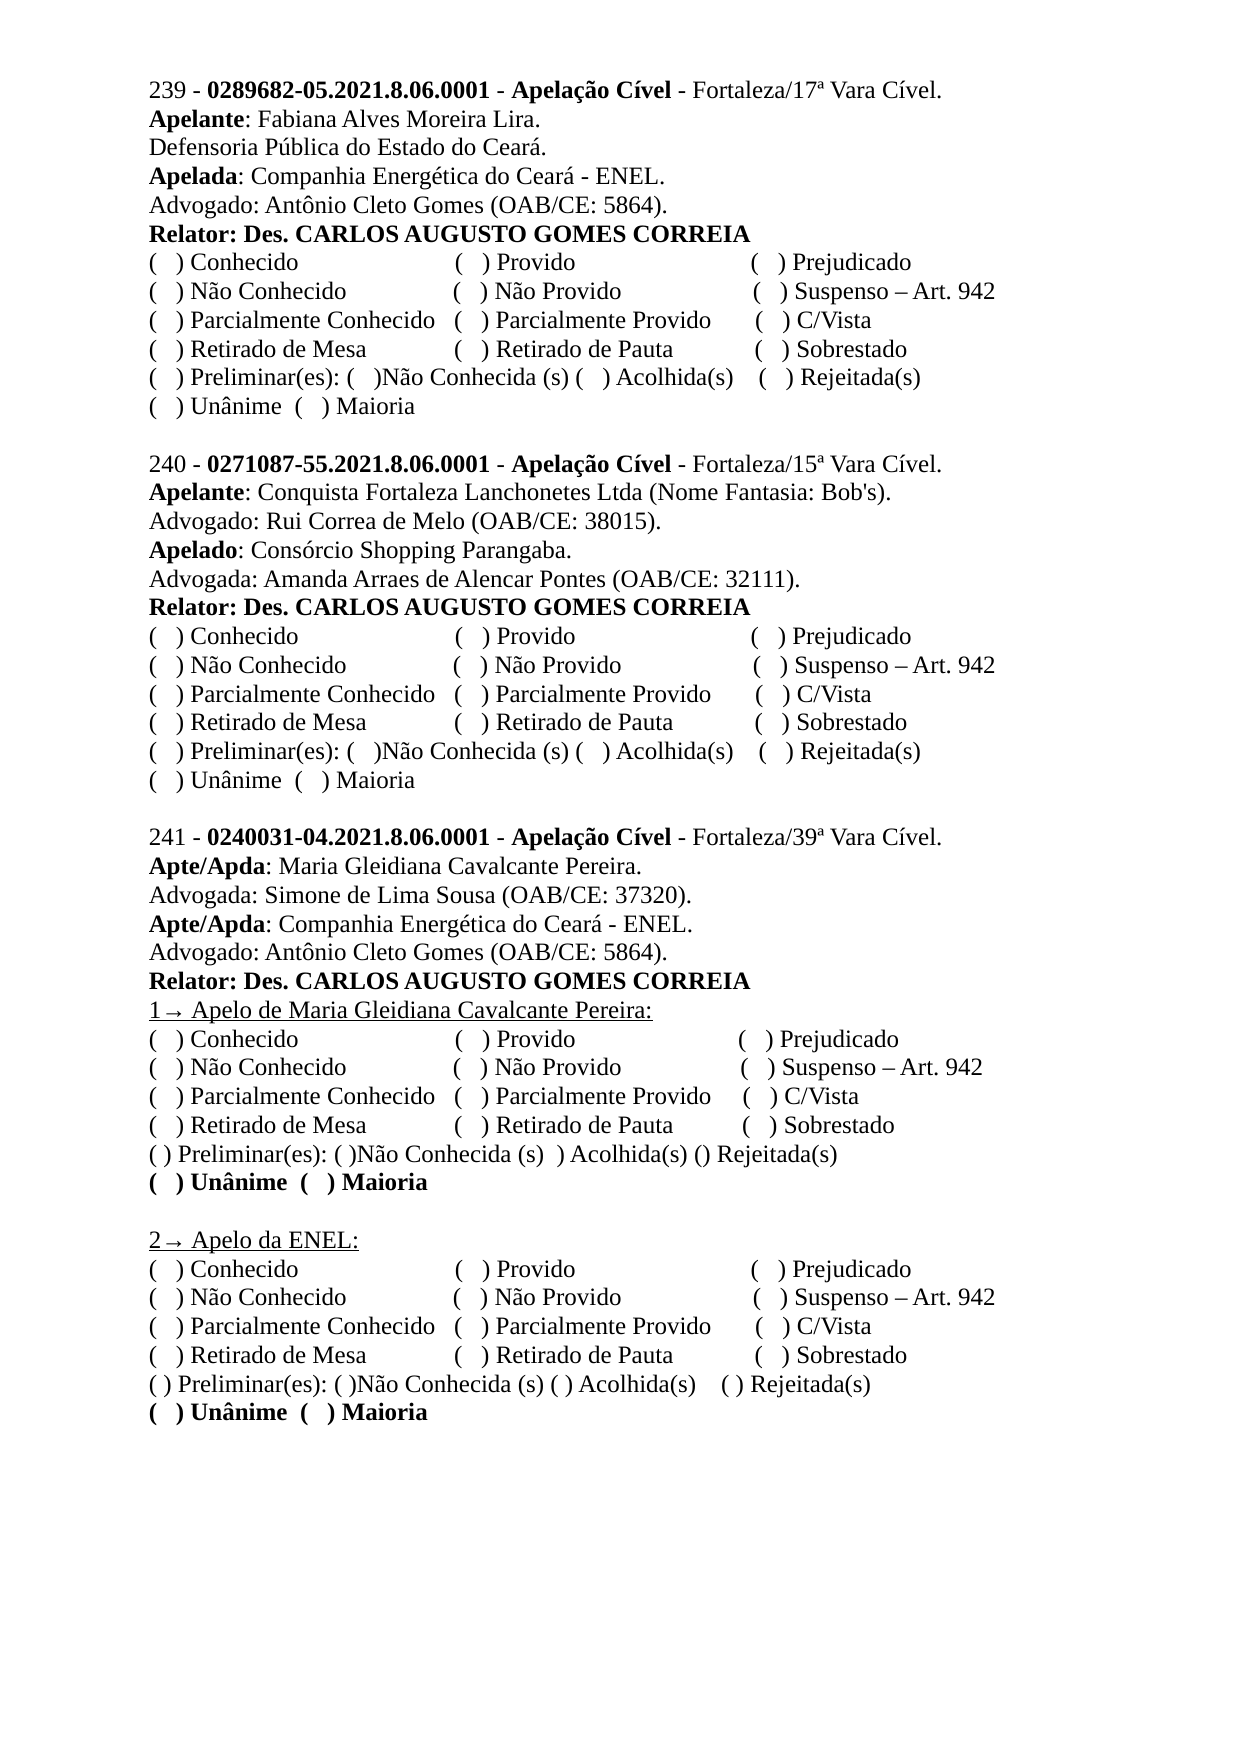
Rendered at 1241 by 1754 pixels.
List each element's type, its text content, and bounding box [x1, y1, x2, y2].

text Relator: Des. CARLOS AUGUSTO GOMES CORREIA [148, 592, 1141, 621]
text ( ) Não Conhecido ( ) Não Provido ( ) Suspenso – Art. 942 [148, 1282, 1158, 1311]
text ( ) Unânime ( ) Maioria [148, 1167, 1158, 1196]
text Advogada: Amanda Arraes de Alencar Pontes (OAB/CE: 32111). [148, 564, 1141, 592]
text ( ) Preliminar(es): ( )Não Conhecida (s) ( ) Acolhida(s) ( ) Rejeitada(s) [148, 736, 1158, 765]
text Apelado: Consórcio Shopping Parangaba. [148, 535, 1141, 564]
text 2→ Apelo da ENEL: [148, 1225, 1141, 1254]
text ( ) Parcialmente Conhecido ( ) Parcialmente Provido ( ) C/Vista [148, 1311, 1158, 1340]
text ( ) Unânime ( ) Maioria [148, 391, 1158, 420]
text Apte/Apda: Maria Gleidiana Cavalcante Pereira. [148, 851, 1141, 880]
text Advogado: Antônio Cleto Gomes (OAB/CE: 5864). [148, 190, 1141, 219]
text ( ) Conhecido ( ) Provido ( ) Prejudicado [148, 621, 1141, 650]
text 1→ Apelo de Maria Gleidiana Cavalcante Pereira: [148, 995, 1141, 1024]
text Apelada: Companhia Energética do Ceará - ENEL. [148, 161, 1141, 190]
text Advogado: Antônio Cleto Gomes (OAB/CE: 5864). [148, 937, 1141, 966]
text ( ) Não Conhecido ( ) Não Provido ( ) Suspenso – Art. 942 [148, 1052, 1158, 1081]
text ( ) Retirado de Mesa ( ) Retirado de Pauta ( ) Sobrestado [148, 1340, 1158, 1369]
text ( ) Unânime ( ) Maioria [148, 765, 1158, 794]
text 239 - 0289682-05.2021.8.06.0001 - Apelação Cível - Fortaleza/17ª Vara Cível. [148, 75, 1141, 104]
text ( ) Não Conhecido ( ) Não Provido ( ) Suspenso – Art. 942 [148, 276, 1158, 305]
text ( ) Não Conhecido ( ) Não Provido ( ) Suspenso – Art. 942 [148, 650, 1158, 679]
text ( ) Conhecido ( ) Provido ( ) Prejudicado [148, 1024, 1141, 1052]
text 240 - 0271087-55.2021.8.06.0001 - Apelação Cível - Fortaleza/15ª Vara Cível. [148, 449, 1141, 477]
text ( ) Parcialmente Conhecido ( ) Parcialmente Provido ( ) C/Vista [148, 305, 1158, 334]
text ( ) Parcialmente Conhecido ( ) Parcialmente Provido ( ) C/Vista [148, 1081, 1158, 1110]
text Apelante: Conquista Fortaleza Lanchonetes Ltda (Nome Fantasia: Bob's). [148, 477, 1141, 506]
text Defensoria Pública do Estado do Ceará. [148, 132, 1141, 161]
text ( ) Preliminar(es): ( )Não Conhecida (s) ( ) Acolhida(s) ( ) Rejeitada(s) [148, 1369, 1158, 1397]
text ( ) Retirado de Mesa ( ) Retirado de Pauta ( ) Sobrestado [148, 334, 1158, 362]
text Relator: Des. CARLOS AUGUSTO GOMES CORREIA [148, 966, 1141, 995]
text ( ) Parcialmente Conhecido ( ) Parcialmente Provido ( ) C/Vista [148, 679, 1158, 707]
text ( ) Preliminar(es): ( )Não Conhecida (s) ) Acolhida(s) () Rejeitada(s) [148, 1139, 1158, 1167]
text ( ) Conhecido ( ) Provido ( ) Prejudicado [148, 1254, 1141, 1282]
text ( ) Retirado de Mesa ( ) Retirado de Pauta ( ) Sobrestado [148, 707, 1158, 736]
text Advogado: Rui Correa de Melo (OAB/CE: 38015). [148, 506, 1141, 535]
text ( ) Unânime ( ) Maioria [148, 1397, 1158, 1426]
text Advogada: Simone de Lima Sousa (OAB/CE: 37320). [148, 880, 1141, 909]
text ( ) Preliminar(es): ( )Não Conhecida (s) ( ) Acolhida(s) ( ) Rejeitada(s) [148, 362, 1158, 391]
text Apelante: Fabiana Alves Moreira Lira. [148, 104, 1141, 132]
text Relator: Des. CARLOS AUGUSTO GOMES CORREIA [148, 219, 1141, 247]
text ( ) Retirado de Mesa ( ) Retirado de Pauta ( ) Sobrestado [148, 1110, 1158, 1139]
text Apte/Apda: Companhia Energética do Ceará - ENEL. [148, 909, 1141, 937]
text ( ) Conhecido ( ) Provido ( ) Prejudicado [148, 247, 1141, 276]
text 241 - 0240031-04.2021.8.06.0001 - Apelação Cível - Fortaleza/39ª Vara Cível. [148, 822, 1141, 851]
